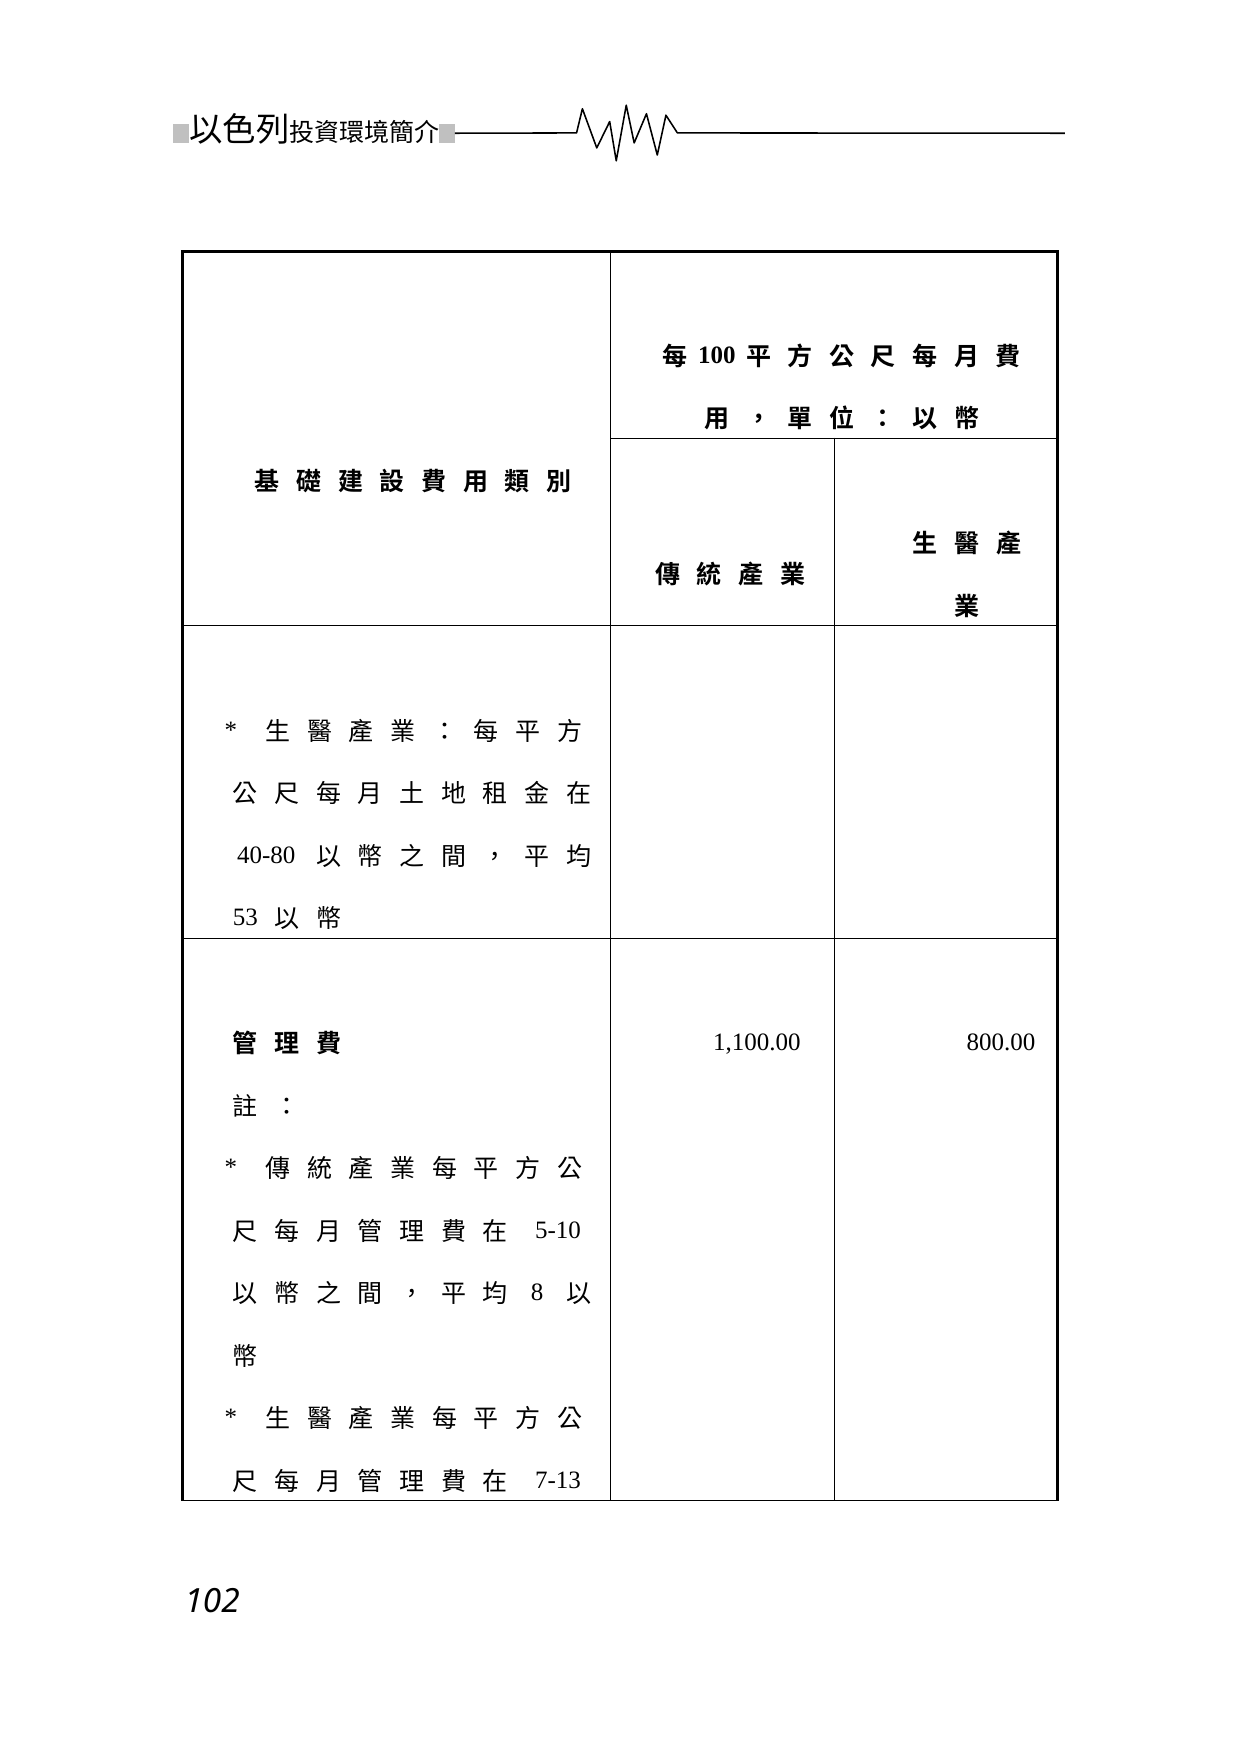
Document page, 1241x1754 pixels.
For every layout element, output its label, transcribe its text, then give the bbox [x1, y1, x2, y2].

table_cell [611, 626, 834, 938]
table_cell 傳統產業 [611, 439, 834, 625]
table_cell 800.00 [835, 939, 1056, 1500]
table_cell 生醫產業 [835, 439, 1056, 625]
table_header 每100平方公尺每月費用，單位：以幣 [611, 253, 1056, 438]
table_cell * 生醫產業：每平方公尺每月土地租金在40-80以幣之間，平均53以幣 [184, 626, 610, 938]
table_header 基礎建設費用類別 [184, 253, 610, 625]
table_cell [835, 626, 1056, 938]
table_cell 管理費 註： * 傳統產業每平方公尺每月管理費在5-10以幣之間，平均8以幣 * 生醫產業每平方公尺每月管理費在7-13 [184, 939, 610, 1500]
table_cell 1,100.00 [611, 939, 834, 1500]
